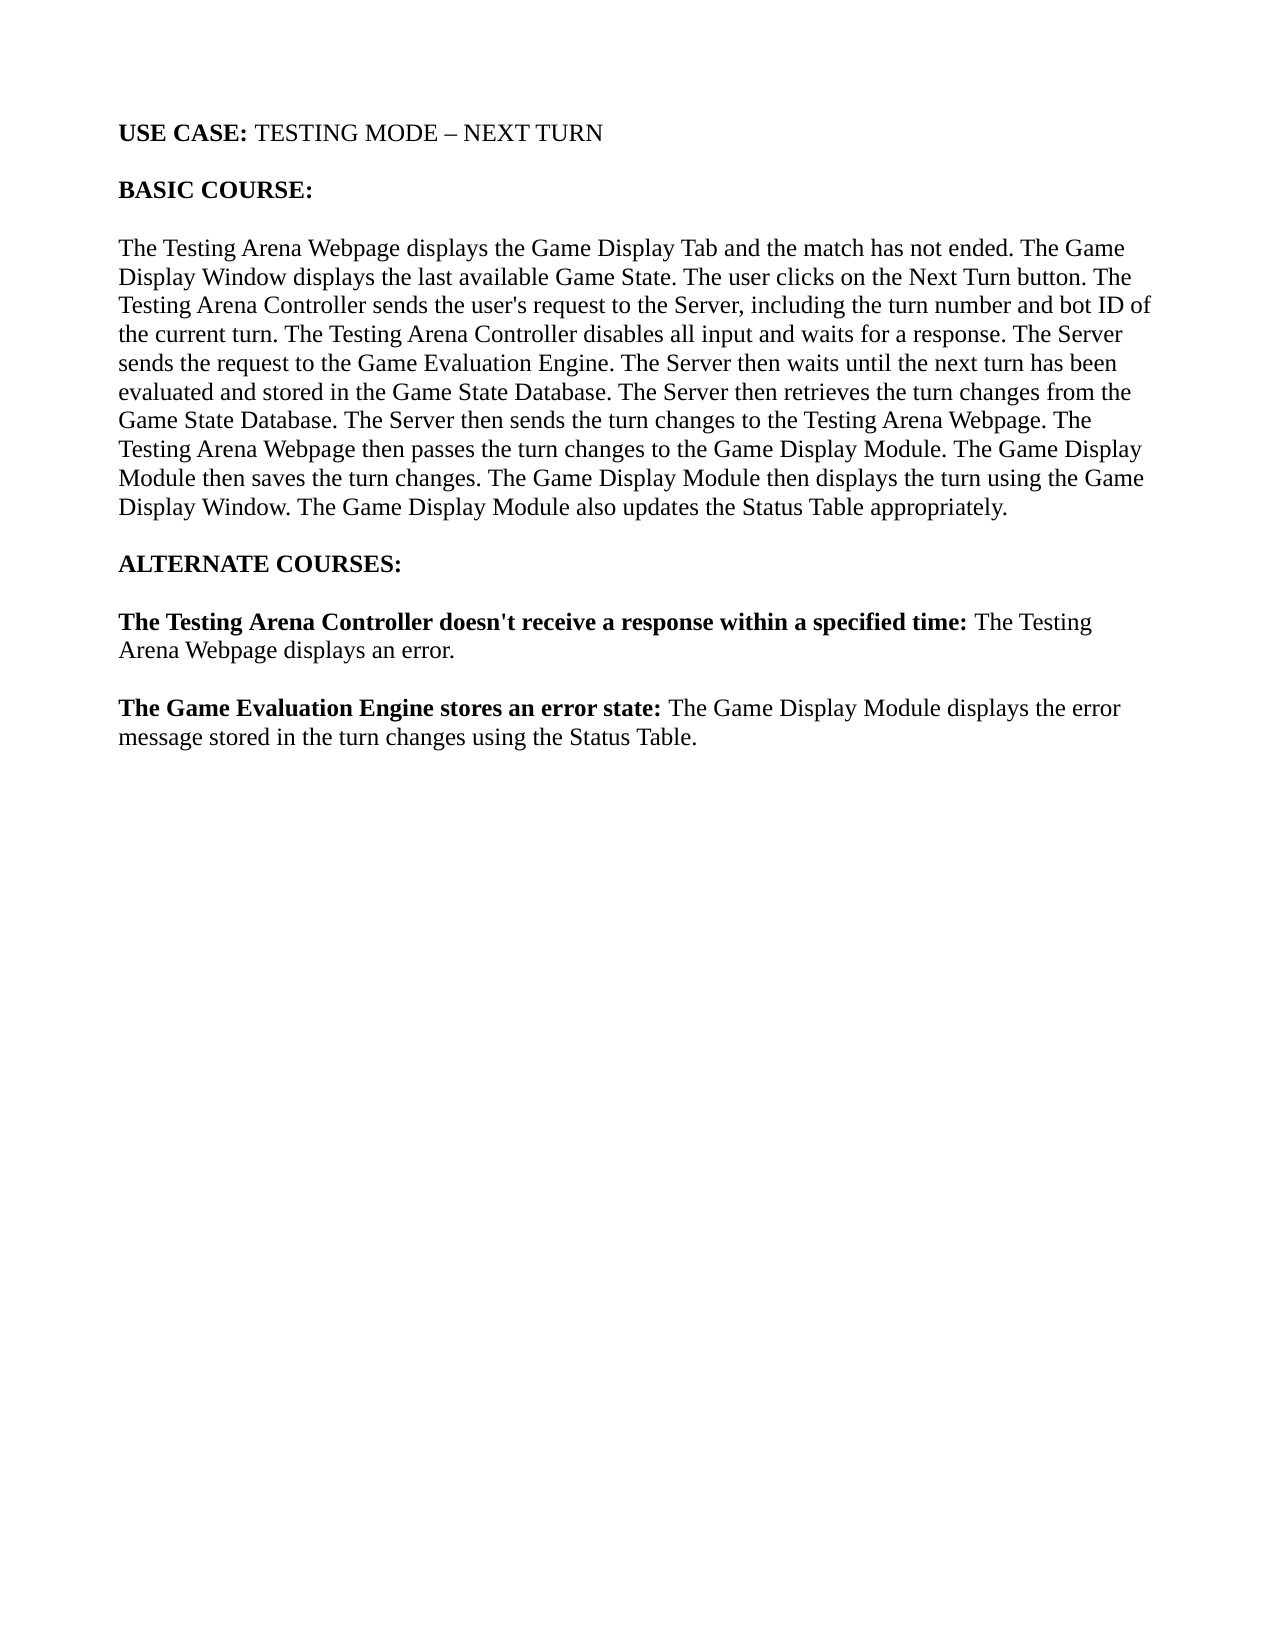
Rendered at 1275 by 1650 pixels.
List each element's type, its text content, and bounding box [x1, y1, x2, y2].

text BASIC COURSE: [118, 176, 1157, 204]
text The Game Evaluation Engine stores an error state: The Game Display Module displays the error message stored in the turn changes using the Status Table. [118, 693, 1157, 751]
text The Testing Arena Webpage displays the Game Display Tab and the match has not ended. The Game Display Window displays the last available Game State. The user clicks on the Next Turn button. The Testing Arena Controller sends the user's request to the Server, including the turn number and bot ID of the current turn. The Testing Arena Controller disables all input and waits for a response. The Server sends the request to the Game Evaluation Engine. The Server then waits until the next turn has been evaluated and stored in the Game State Database. The Server then retrieves the turn changes from the Game State Database. The Server then sends the turn changes to the Testing Arena Webpage. The Testing Arena Webpage then passes the turn changes to the Game Display Module. The Game Display Module then saves the turn changes. The Game Display Module then displays the turn using the Game Display Window. The Game Display Module also updates the Status Table appropriately. [118, 233, 1157, 521]
text The Testing Arena Controller doesn't receive a response within a specified time: The Testing Arena Webpage displays an error. [118, 607, 1157, 664]
text ALTERNATE COURSES: [118, 549, 1157, 578]
text USE CASE: TESTING MODE – NEXT TURN [118, 118, 1157, 147]
